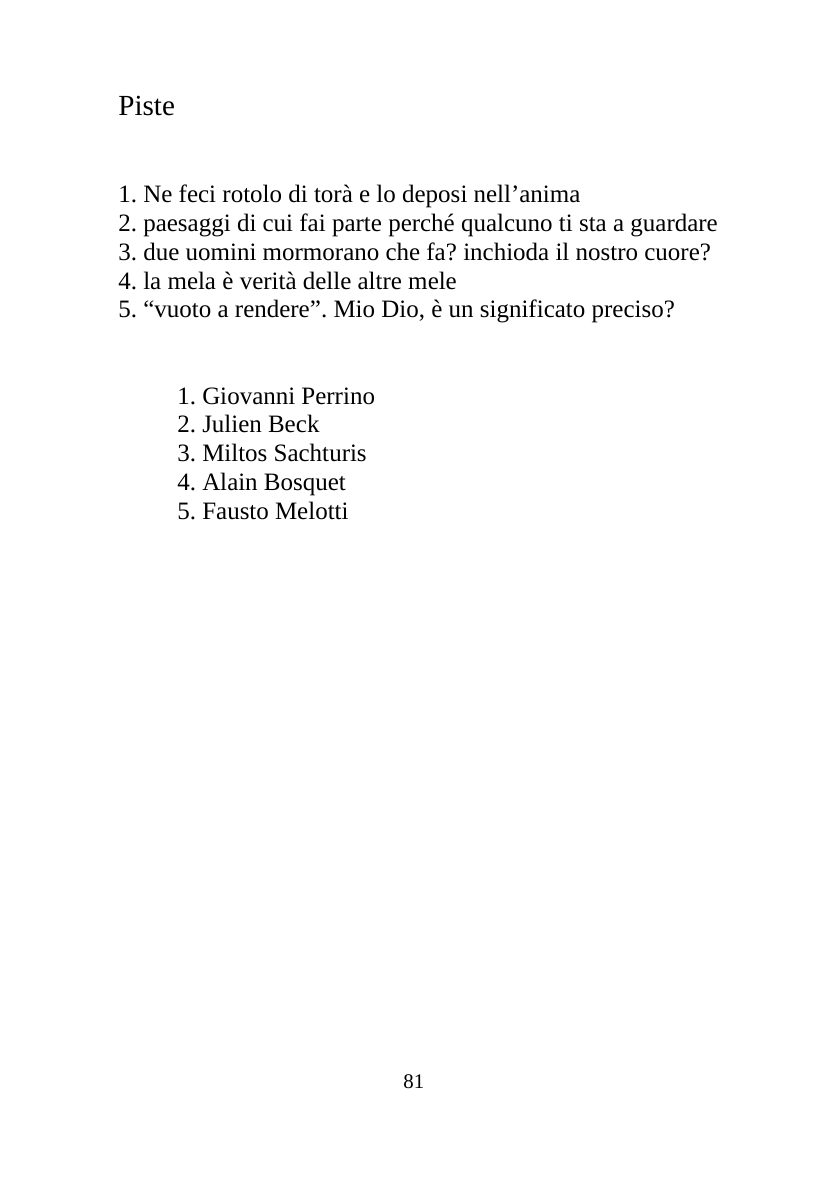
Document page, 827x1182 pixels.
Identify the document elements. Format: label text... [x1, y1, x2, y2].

list Julien Beck [148, 409, 738, 438]
text 4. la mela è verità delle altre mele [88, 266, 738, 294]
text 5. “vuoto a rendere”. Mio Dio, è un significato preciso? [88, 294, 738, 323]
text 2. paesaggi di cui fai parte perché qualcuno ti sta a guardare [88, 208, 738, 237]
list Alain Bosquet [148, 467, 738, 496]
list Fausto Melotti [148, 496, 738, 524]
list Giovanni Perrino [148, 381, 738, 409]
list Miltos Sachturis [148, 438, 738, 467]
text 3. due uomini mormorano che fa? inchioda il nostro cuore? [88, 237, 738, 266]
subtitle Piste [88, 88, 738, 122]
text 1. Ne feci rotolo di torà e lo deposi nell’anima [88, 179, 738, 208]
